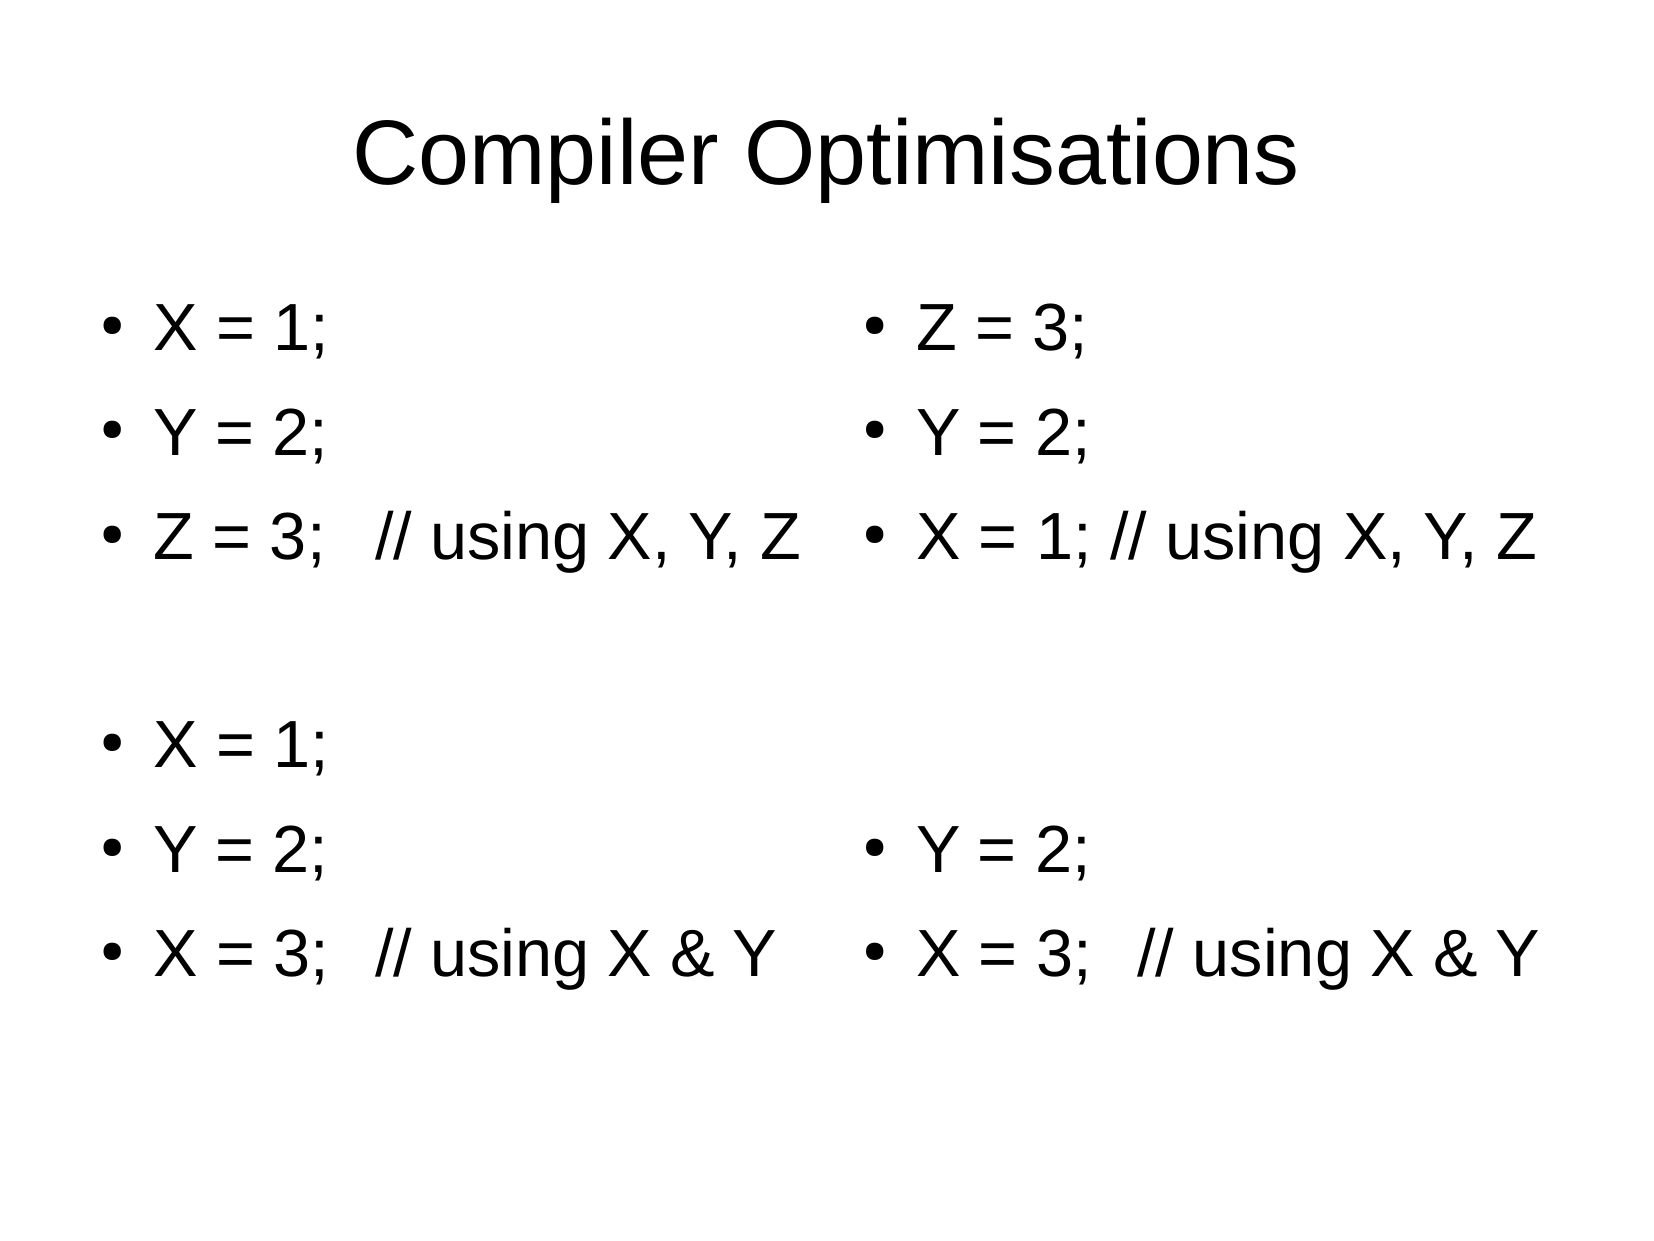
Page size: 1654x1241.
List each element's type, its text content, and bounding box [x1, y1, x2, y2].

list X = 1; Y = 2; Z = 3; // using X, Y, Z X = 1; Y = 2; X = 3; // using X & Y [82, 290, 809, 1010]
list Z = 3; Y = 2; X = 1; // using X, Y, Z Y = 2; X = 3; // using X & Y [845, 290, 1572, 1010]
title Compiler Optimisations [82, 49, 1571, 257]
